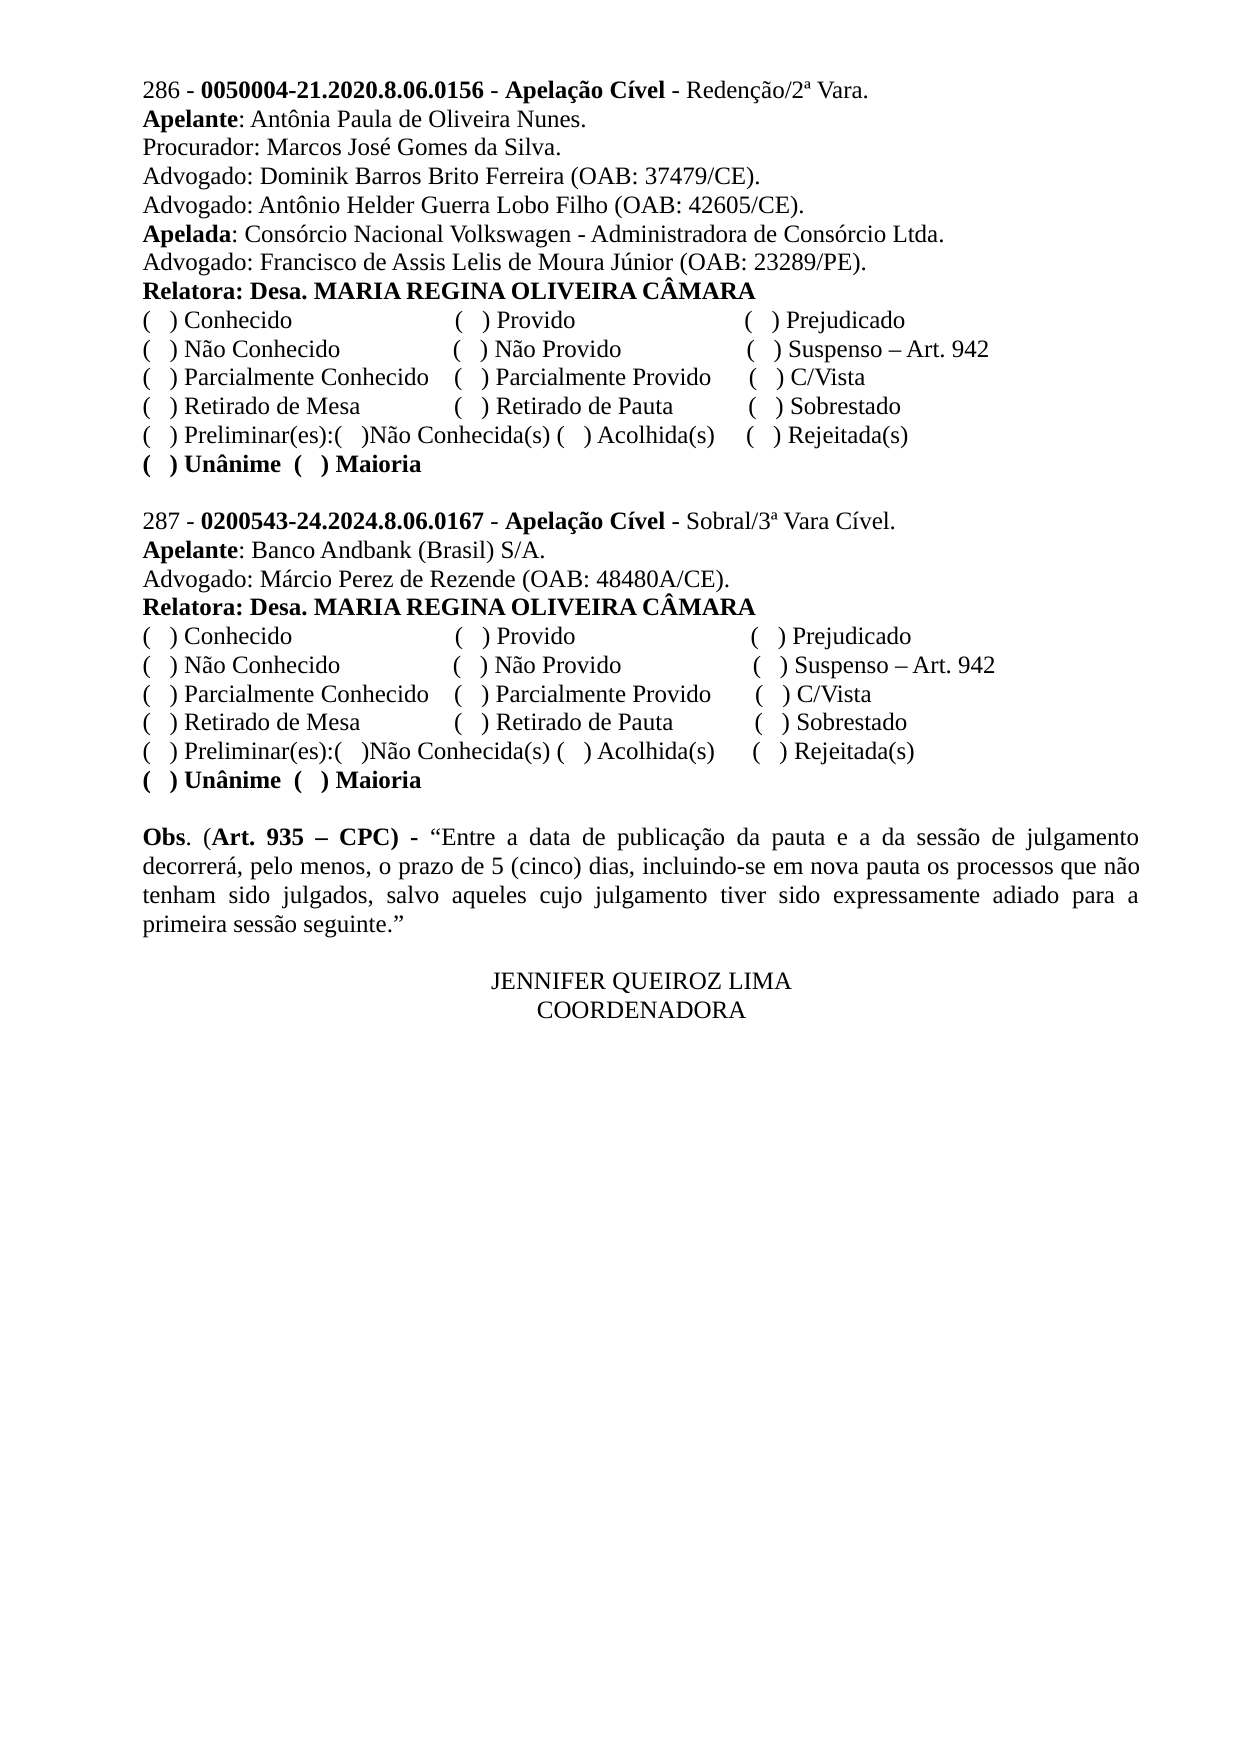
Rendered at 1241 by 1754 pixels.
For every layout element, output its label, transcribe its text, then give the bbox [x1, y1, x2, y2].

text Relatora: Desa. MARIA REGINA OLIVEIRA CÂMARA [142, 592, 1141, 621]
text ( ) Preliminar(es):( )Não Conhecida(s) ( ) Acolhida(s) ( ) Rejeitada(s) [142, 420, 1158, 449]
text Advogado: Francisco de Assis Lelis de Moura Júnior (OAB: 23289/PE). [142, 247, 1141, 276]
text ( ) Unânime ( ) Maioria [142, 765, 1158, 794]
text Apelante: Banco Andbank (Brasil) S/A. [142, 535, 1141, 564]
text 286 - 0050004-21.2020.8.06.0156 - Apelação Cível - Redenção/2ª Vara. [142, 75, 1141, 104]
text ( ) Conhecido ( ) Provido ( ) Prejudicado [142, 621, 1141, 650]
text Procurador: Marcos José Gomes da Silva. [142, 132, 1141, 161]
text ( ) Retirado de Mesa ( ) Retirado de Pauta ( ) Sobrestado [142, 707, 1158, 736]
text ( ) Preliminar(es):( )Não Conhecida(s) ( ) Acolhida(s) ( ) Rejeitada(s) [142, 736, 1158, 765]
text Advogado: Márcio Perez de Rezende (OAB: 48480A/CE). [142, 564, 1141, 592]
text ( ) Não Conhecido ( ) Não Provido ( ) Suspenso – Art. 942 [142, 334, 1158, 362]
text Apelante: Antônia Paula de Oliveira Nunes. [142, 104, 1141, 132]
text ( ) Retirado de Mesa ( ) Retirado de Pauta ( ) Sobrestado [142, 391, 1158, 420]
text Obs. (Art. 935 – CPC) - “Entre a data de publicação da pauta e a da sessão de julgamento decorrerá, pelo menos, o prazo de 5 (cinco) dias, incluindo-se em nova pauta os processos que não tenham sido julgados, salvo aqueles cujo julgamento tiver sido expressamente adiado para a primeira sessão seguinte.” [142, 822, 1141, 937]
text Relatora: Desa. MARIA REGINA OLIVEIRA CÂMARA [142, 276, 1141, 305]
text 287 - 0200543-24.2024.8.06.0167 - Apelação Cível - Sobral/3ª Vara Cível. [142, 506, 1141, 535]
text ( ) Parcialmente Conhecido ( ) Parcialmente Provido ( ) C/Vista [142, 679, 1158, 707]
text Advogado: Antônio Helder Guerra Lobo Filho (OAB: 42605/CE). [142, 190, 1141, 219]
text Advogado: Dominik Barros Brito Ferreira (OAB: 37479/CE). [142, 161, 1141, 190]
text ( ) Parcialmente Conhecido ( ) Parcialmente Provido ( ) C/Vista [142, 362, 1158, 391]
text ( ) Unânime ( ) Maioria [142, 449, 1158, 477]
text COORDENADORA [142, 995, 1141, 1024]
text Apelada: Consórcio Nacional Volkswagen - Administradora de Consórcio Ltda. [142, 219, 1141, 247]
text ( ) Não Conhecido ( ) Não Provido ( ) Suspenso – Art. 942 [142, 650, 1158, 679]
text ( ) Conhecido ( ) Provido ( ) Prejudicado [142, 305, 1141, 334]
text JENNIFER QUEIROZ LIMA [142, 966, 1141, 995]
